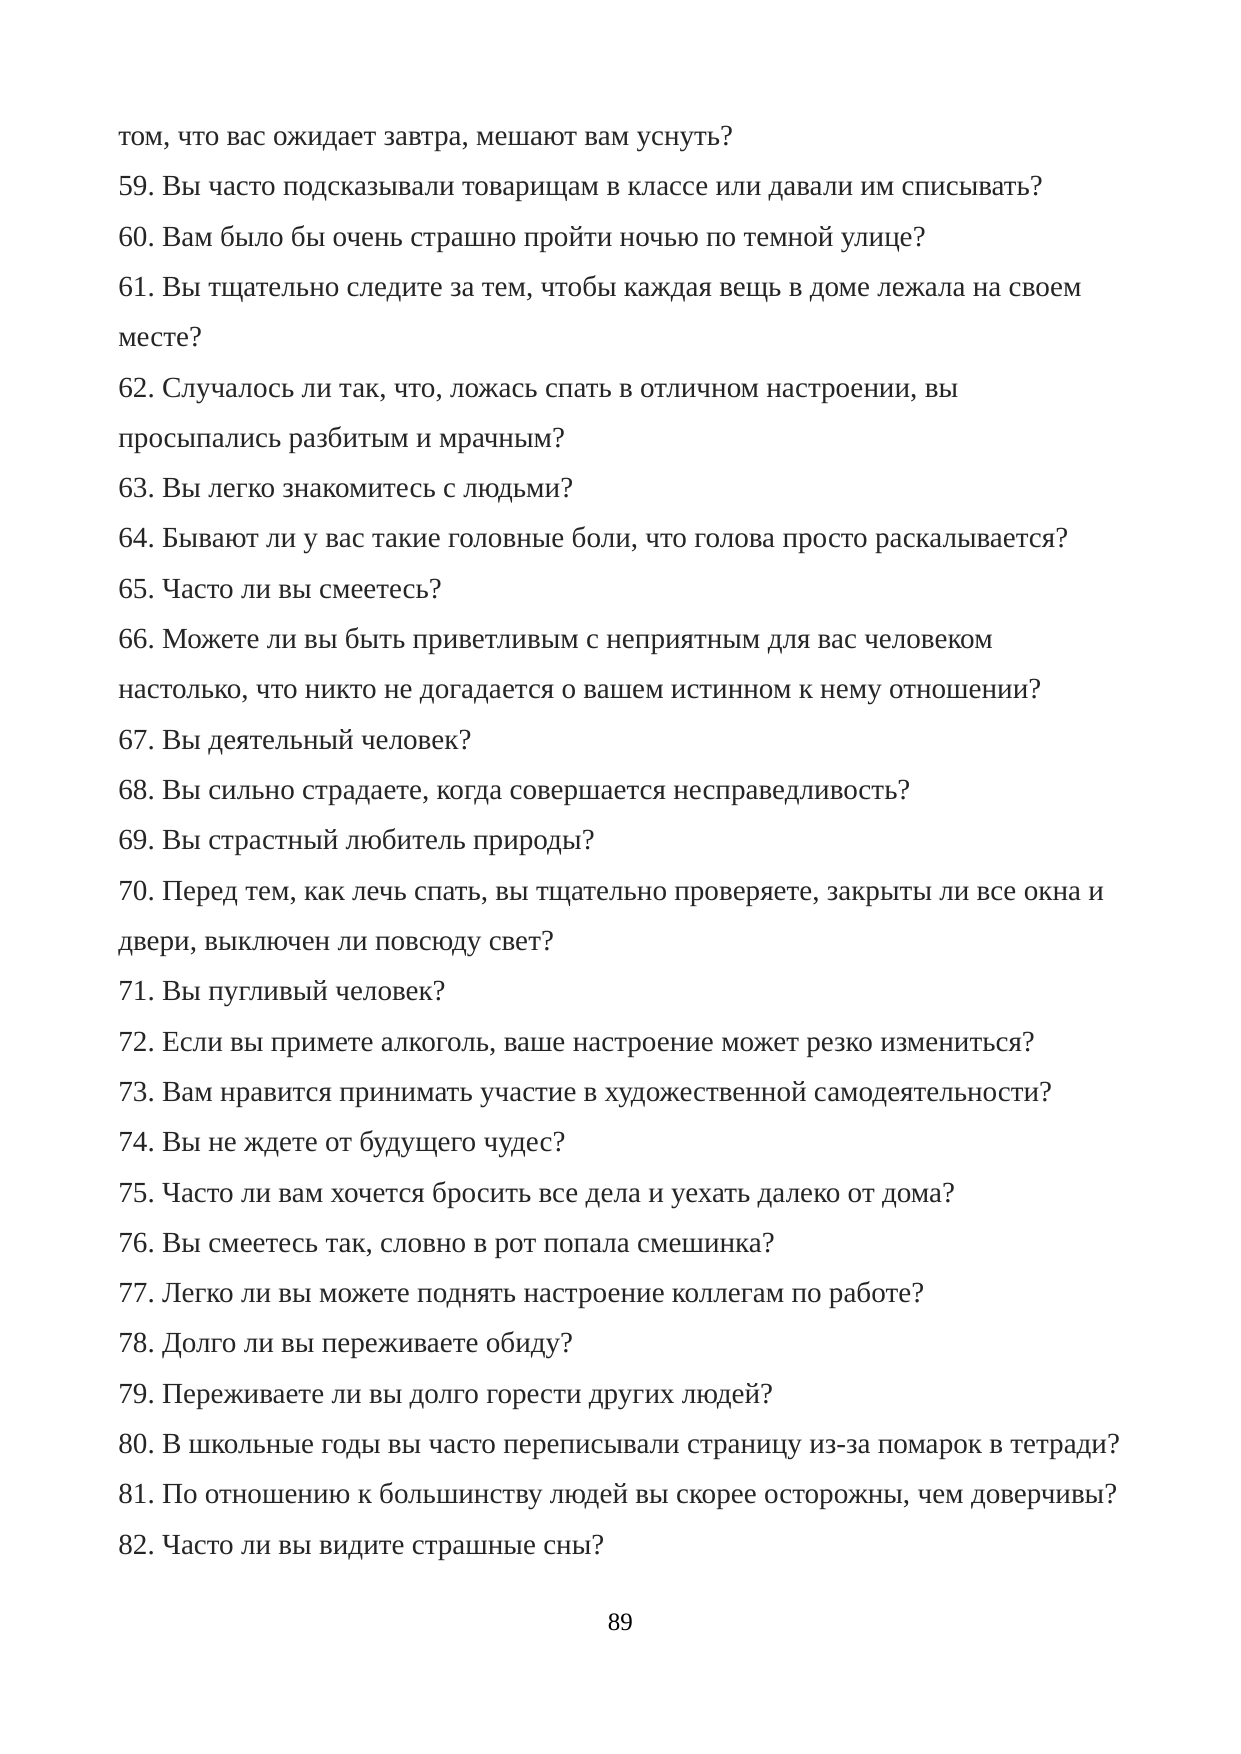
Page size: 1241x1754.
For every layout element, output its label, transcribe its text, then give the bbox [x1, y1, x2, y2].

list Вам нравится принимать участие в художественной самодеятельности? [118, 1074, 1122, 1108]
list Легко ли вы можете поднять настроение коллегам по работе? [118, 1275, 1122, 1309]
list Вы смеетесь так, словно в рот попала смешинка? [118, 1225, 1122, 1258]
list Вам было бы очень страшно пройти ночью по темной улице? [118, 219, 1122, 252]
list По отношению к большинству людей вы скорее осторожны, чем доверчивы? [118, 1477, 1122, 1510]
list том, что вас ожидает завтра, мешают вам уснуть? [118, 118, 1122, 152]
list Вы деятельный человек? [118, 722, 1122, 755]
list В школьные годы вы часто переписывали страницу из-за помарок в тетради? [118, 1426, 1122, 1460]
list Переживаете ли вы долго горести других людей? [118, 1376, 1122, 1409]
list Вы часто подсказывали товарищам в классе или давали им списывать? [118, 168, 1122, 202]
list Вы страстный любитель природы? [118, 822, 1122, 856]
list Вы тщательно следите за тем, чтобы каждая вещь в доме лежала на своем месте? [118, 269, 1122, 353]
list Долго ли вы переживаете обиду? [118, 1326, 1122, 1359]
list Вы пугливый человек? [118, 973, 1122, 1007]
list Случалось ли так, что, ложась спать в отличном настроении, вы просыпались разбитым и мрачным? [118, 370, 1122, 453]
list Можете ли вы быть приветливым с неприятным для вас человеком настолько, что никто не догадается о вашем истинном к нему отношении? [118, 621, 1122, 705]
list Перед тем, как лечь спать, вы тщательно проверяете, закрыты ли все окна и двери, выключен ли повсюду свет? [118, 873, 1122, 957]
list Вы сильно страдаете, когда совершается несправедливость? [118, 772, 1122, 806]
list Часто ли вам хочется бросить все дела и уехать далеко от дома? [118, 1175, 1122, 1208]
list Вы легко знакомитесь с людьми? [118, 470, 1122, 504]
list Бывают ли у вас такие головные боли, что голова просто раскалывается? [118, 521, 1122, 554]
list Часто ли вы смеетесь? [118, 571, 1122, 604]
list Вы не ждете от будущего чудес? [118, 1124, 1122, 1158]
list Если вы примете алкоголь, ваше настроение может резко измениться? [118, 1024, 1122, 1057]
list Часто ли вы видите страшные сны? [118, 1527, 1122, 1560]
